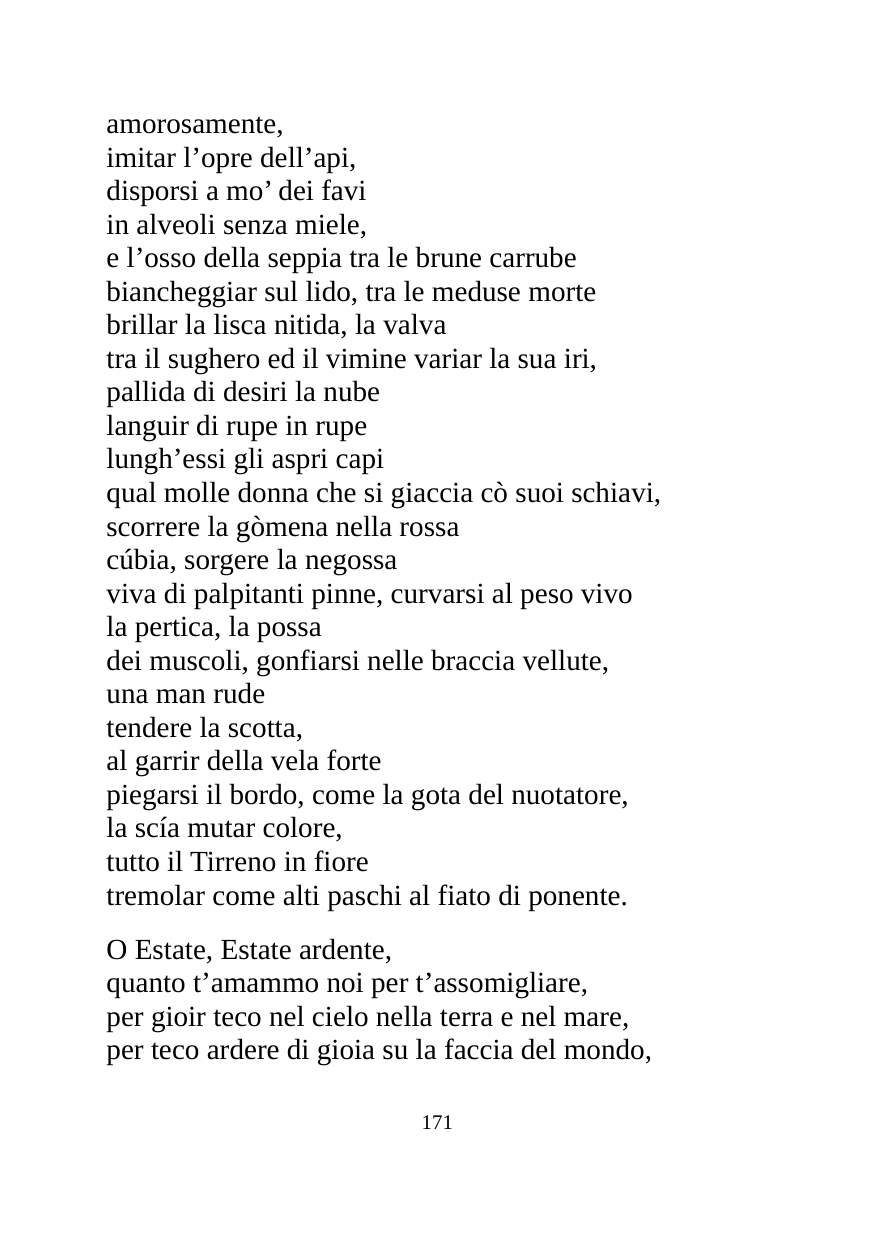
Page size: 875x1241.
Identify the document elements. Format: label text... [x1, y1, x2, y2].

text piegarsi il bordo, come la gota del nuotatore, [106, 777, 768, 811]
text biancheggiar sul lido, tra le meduse morte [106, 274, 768, 307]
text tremolar come alti paschi al fiato di ponente. [106, 878, 768, 911]
text in alveoli senza miele, [106, 207, 768, 240]
text cúbia, sorgere la negossa [106, 542, 768, 576]
text e l’osso della seppia tra le brune carrube [106, 240, 768, 274]
text dei muscoli, gonfiarsi nelle braccia vellute, [106, 643, 768, 676]
text la pertica, la possa [106, 609, 768, 643]
text tra il sughero ed il vimine variar la sua iri, [106, 341, 768, 374]
text per gioir teco nel cielo nella terra e nel mare, [106, 999, 768, 1032]
text viva di palpitanti pinne, curvarsi al peso vivo [106, 576, 768, 609]
text qual molle donna che si giaccia cò suoi schiavi, [106, 475, 768, 509]
text languir di rupe in rupe [106, 408, 768, 442]
text tutto il Tirreno in fiore [106, 844, 768, 878]
text pallida di desiri la nube [106, 374, 768, 408]
text lungh’essi gli aspri capi [106, 442, 768, 475]
text la scía mutar colore, [106, 811, 768, 844]
text tendere la scotta, [106, 710, 768, 743]
text al garrir della vela forte [106, 743, 768, 777]
text una man rude [106, 676, 768, 710]
text brillar la lisca nitida, la valva [106, 307, 768, 341]
text per teco ardere di gioia su la faccia del mondo, [106, 1032, 768, 1066]
text scorrere la gòmena nella rossa [106, 509, 768, 542]
text imitar l’opre dell’api, [106, 140, 768, 173]
text amorosamente, [106, 106, 768, 140]
text quanto t’amammo noi per t’assomigliare, [106, 965, 768, 999]
text O Estate, Estate ardente, [106, 932, 768, 965]
text disporsi a mo’ dei favi [106, 173, 768, 207]
